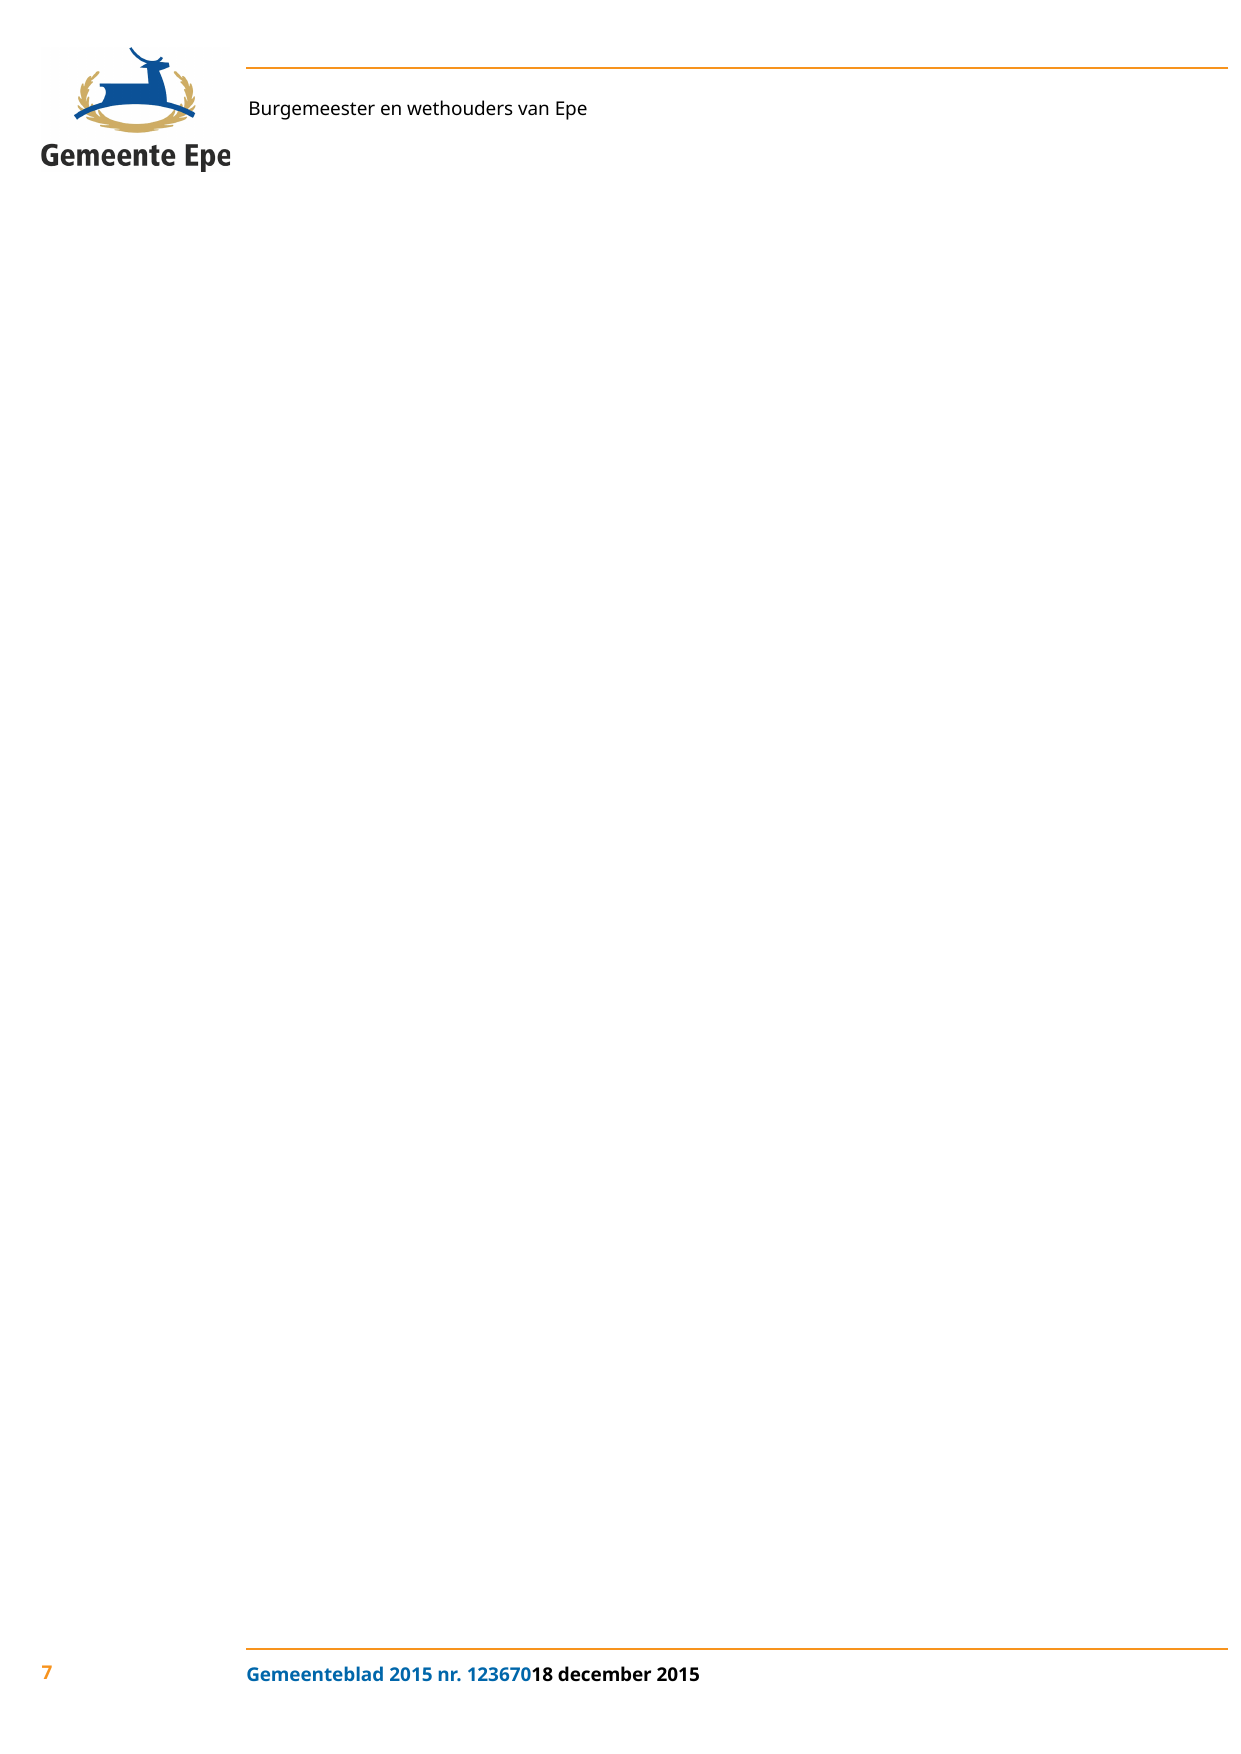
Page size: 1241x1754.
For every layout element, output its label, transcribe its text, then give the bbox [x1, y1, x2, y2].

picture [41, 47, 231, 172]
text Burgemeester en wethouders van Epe [248, 95, 1152, 121]
